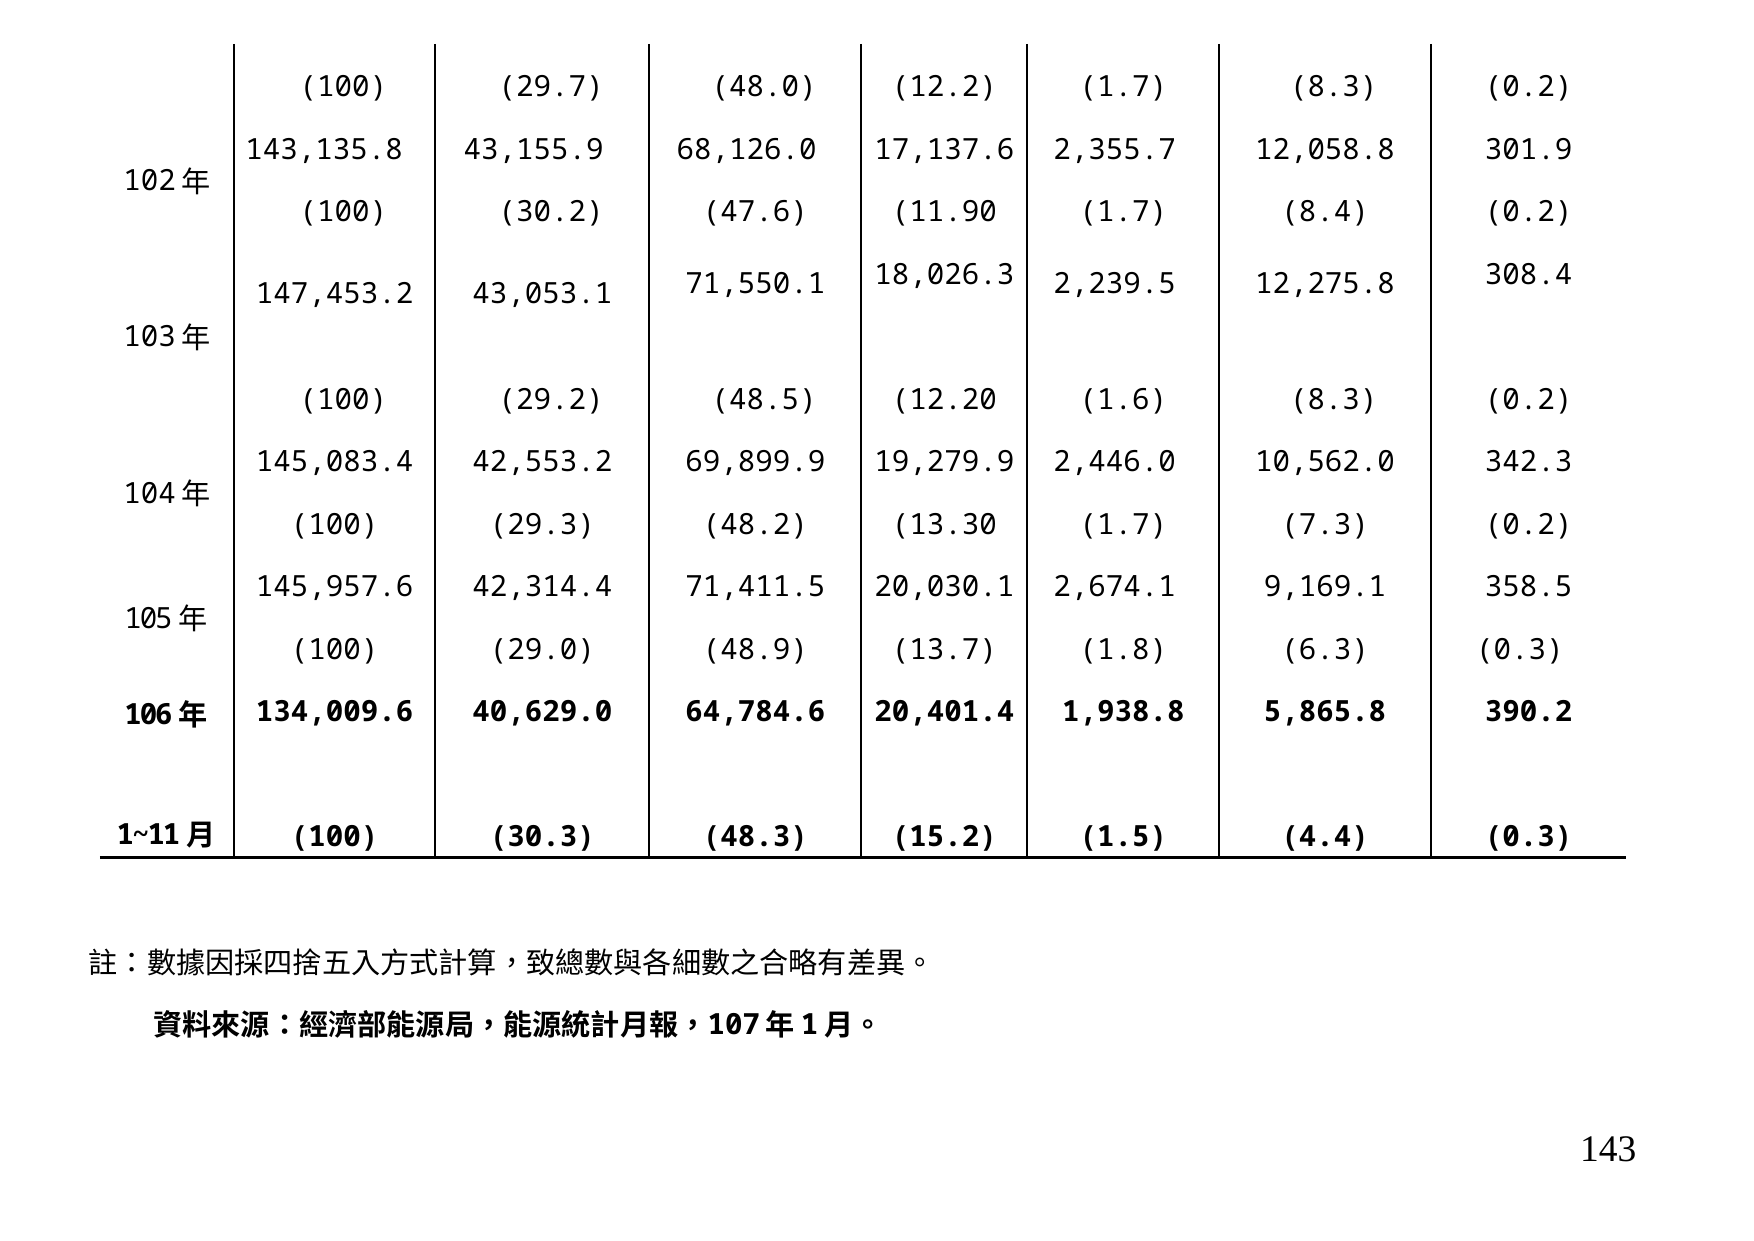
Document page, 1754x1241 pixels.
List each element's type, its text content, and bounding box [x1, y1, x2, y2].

table_cell 308.4 [1432, 231, 1626, 313]
table_cell 68,126.0 [650, 106, 860, 169]
table_cell 301.9 [1432, 106, 1626, 169]
table_cell 2,355.7 [1028, 106, 1218, 169]
table_cell 342.3 [1432, 419, 1626, 481]
table_cell 145,957.6 [235, 544, 434, 606]
table_cell (29.0) [436, 606, 648, 669]
table_cell (48.9) [650, 606, 860, 669]
table_cell 5,865.8 [1220, 669, 1430, 731]
table_cell [100, 44, 233, 106]
table_cell (1.7) [1028, 169, 1218, 231]
table_cell (1.6) [1028, 313, 1218, 419]
table_cell (100) [235, 481, 434, 544]
table_cell 2,446.0 [1028, 419, 1218, 481]
table_cell (29.3) [436, 481, 648, 544]
table_cell 10,562.0 [1220, 419, 1430, 481]
table_cell 20,401.4 [862, 669, 1026, 731]
table_cell 64,784.6 [650, 669, 860, 731]
table_cell (11.90 [862, 169, 1026, 231]
table_cell (100) [235, 44, 434, 106]
table_cell 42,314.4 [436, 544, 648, 606]
table_cell 18,026.3 [862, 231, 1026, 313]
table_cell 12,058.8 [1220, 106, 1430, 169]
table_cell (0.2) [1432, 44, 1626, 106]
table_cell (1.7) [1028, 481, 1218, 544]
table_cell 71,411.5 [650, 544, 860, 606]
table_cell (48.0) [650, 44, 860, 106]
table_cell 42,553.2 [436, 419, 648, 481]
table_cell (100) [235, 313, 434, 419]
table_cell (8.3) [1220, 44, 1430, 106]
table_cell (29.7) [436, 44, 648, 106]
table_cell (7.3) [1220, 481, 1430, 544]
table_cell (48.5) [650, 313, 860, 419]
table_cell (0.2) [1432, 169, 1626, 231]
table_cell (29.2) [436, 313, 648, 419]
table_cell 43,155.9 [436, 106, 648, 169]
table_cell 143,135.8 [235, 106, 434, 169]
table_cell (48.2) [650, 481, 860, 544]
table_cell (1.5) [1028, 731, 1218, 856]
table_cell 2,239.5 [1028, 231, 1218, 313]
table_cell (15.2) [862, 731, 1026, 856]
table_cell (0.2) [1432, 481, 1626, 544]
table_cell 134,009.6 [235, 669, 434, 731]
table_cell (8.4) [1220, 169, 1430, 231]
table_cell 20,030.1 [862, 544, 1026, 606]
table_cell (12.20 [862, 313, 1026, 419]
table_cell 105年 [100, 544, 233, 669]
table_cell 1,938.8 [1028, 669, 1218, 731]
table_cell 102年 [100, 106, 233, 231]
table_cell (13.7) [862, 606, 1026, 669]
text 資料來源：經濟部能源局，能源統計月報，107年1月。 [118, 981, 1636, 1044]
table_cell 69,899.9 [650, 419, 860, 481]
table_cell (13.30 [862, 481, 1026, 544]
table_cell (47.6) [650, 169, 860, 231]
text 註：數據因採四捨五入方式計算，致總數與各細數之合略有差異。 [88, 919, 1636, 981]
table_cell (48.3) [650, 731, 860, 856]
table_cell 2,674.1 [1028, 544, 1218, 606]
table_cell (100) [235, 731, 434, 856]
table_cell (100) [235, 606, 434, 669]
table_cell (0.3) [1432, 606, 1626, 669]
table_cell (0.2) [1432, 313, 1626, 419]
table_cell 104年 [100, 419, 233, 544]
table_cell (30.3) [436, 731, 648, 856]
table_cell 19,279.9 [862, 419, 1026, 481]
table_cell 43,053.1 [436, 231, 648, 313]
table_cell 390.2 [1432, 669, 1626, 731]
table_cell (6.3) [1220, 606, 1430, 669]
table_cell (1.7) [1028, 44, 1218, 106]
table_cell (1.8) [1028, 606, 1218, 669]
table_cell 9,169.1 [1220, 544, 1430, 606]
table_cell (100) [235, 169, 434, 231]
table_cell 147,453.2 [235, 231, 434, 313]
table_cell 145,083.4 [235, 419, 434, 481]
table_cell 71,550.1 [650, 231, 860, 313]
table_cell (30.2) [436, 169, 648, 231]
table_cell 40,629.0 [436, 669, 648, 731]
table_cell 358.5 [1432, 544, 1626, 606]
table_cell (0.3) [1432, 731, 1626, 856]
table_cell 103年 [100, 231, 233, 419]
table_cell 17,137.6 [862, 106, 1026, 169]
table_cell (8.3) [1220, 313, 1430, 419]
table_cell 106年 1~11月 [100, 669, 233, 856]
table_cell (4.4) [1220, 731, 1430, 856]
table_cell 12,275.8 [1220, 231, 1430, 313]
table_cell (12.2) [862, 44, 1026, 106]
